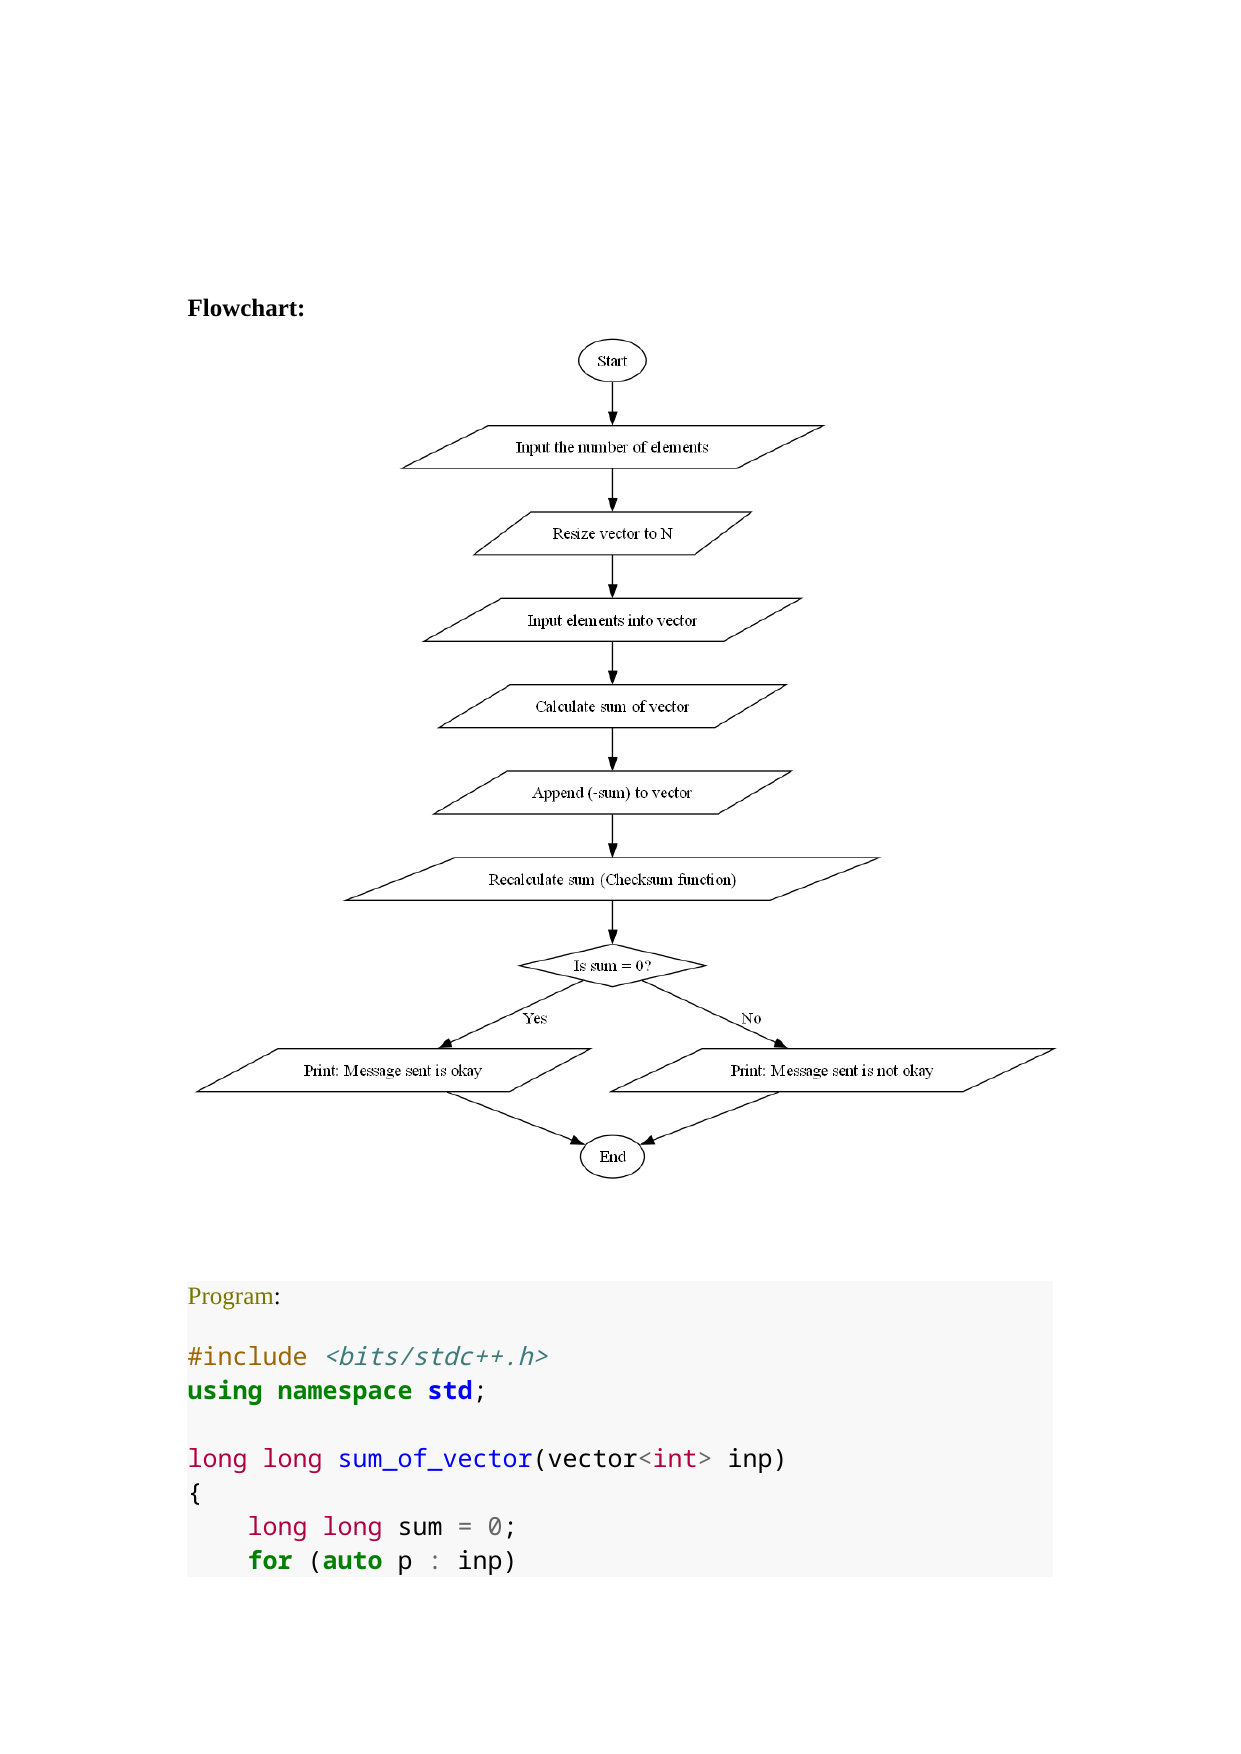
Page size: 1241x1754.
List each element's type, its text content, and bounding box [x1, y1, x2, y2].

text long long sum_of_vector(vector<int> inp) [187, 1441, 1053, 1475]
text for (auto p : inp) [187, 1543, 1053, 1577]
text Program: #include <bits/stdc++.h> [187, 1281, 1053, 1372]
text using namespace std; [187, 1372, 1053, 1407]
text long long sum = 0; [187, 1509, 1053, 1543]
text Flowchart: [187, 293, 1053, 322]
text { [187, 1475, 1053, 1509]
picture [192, 335, 1058, 1182]
